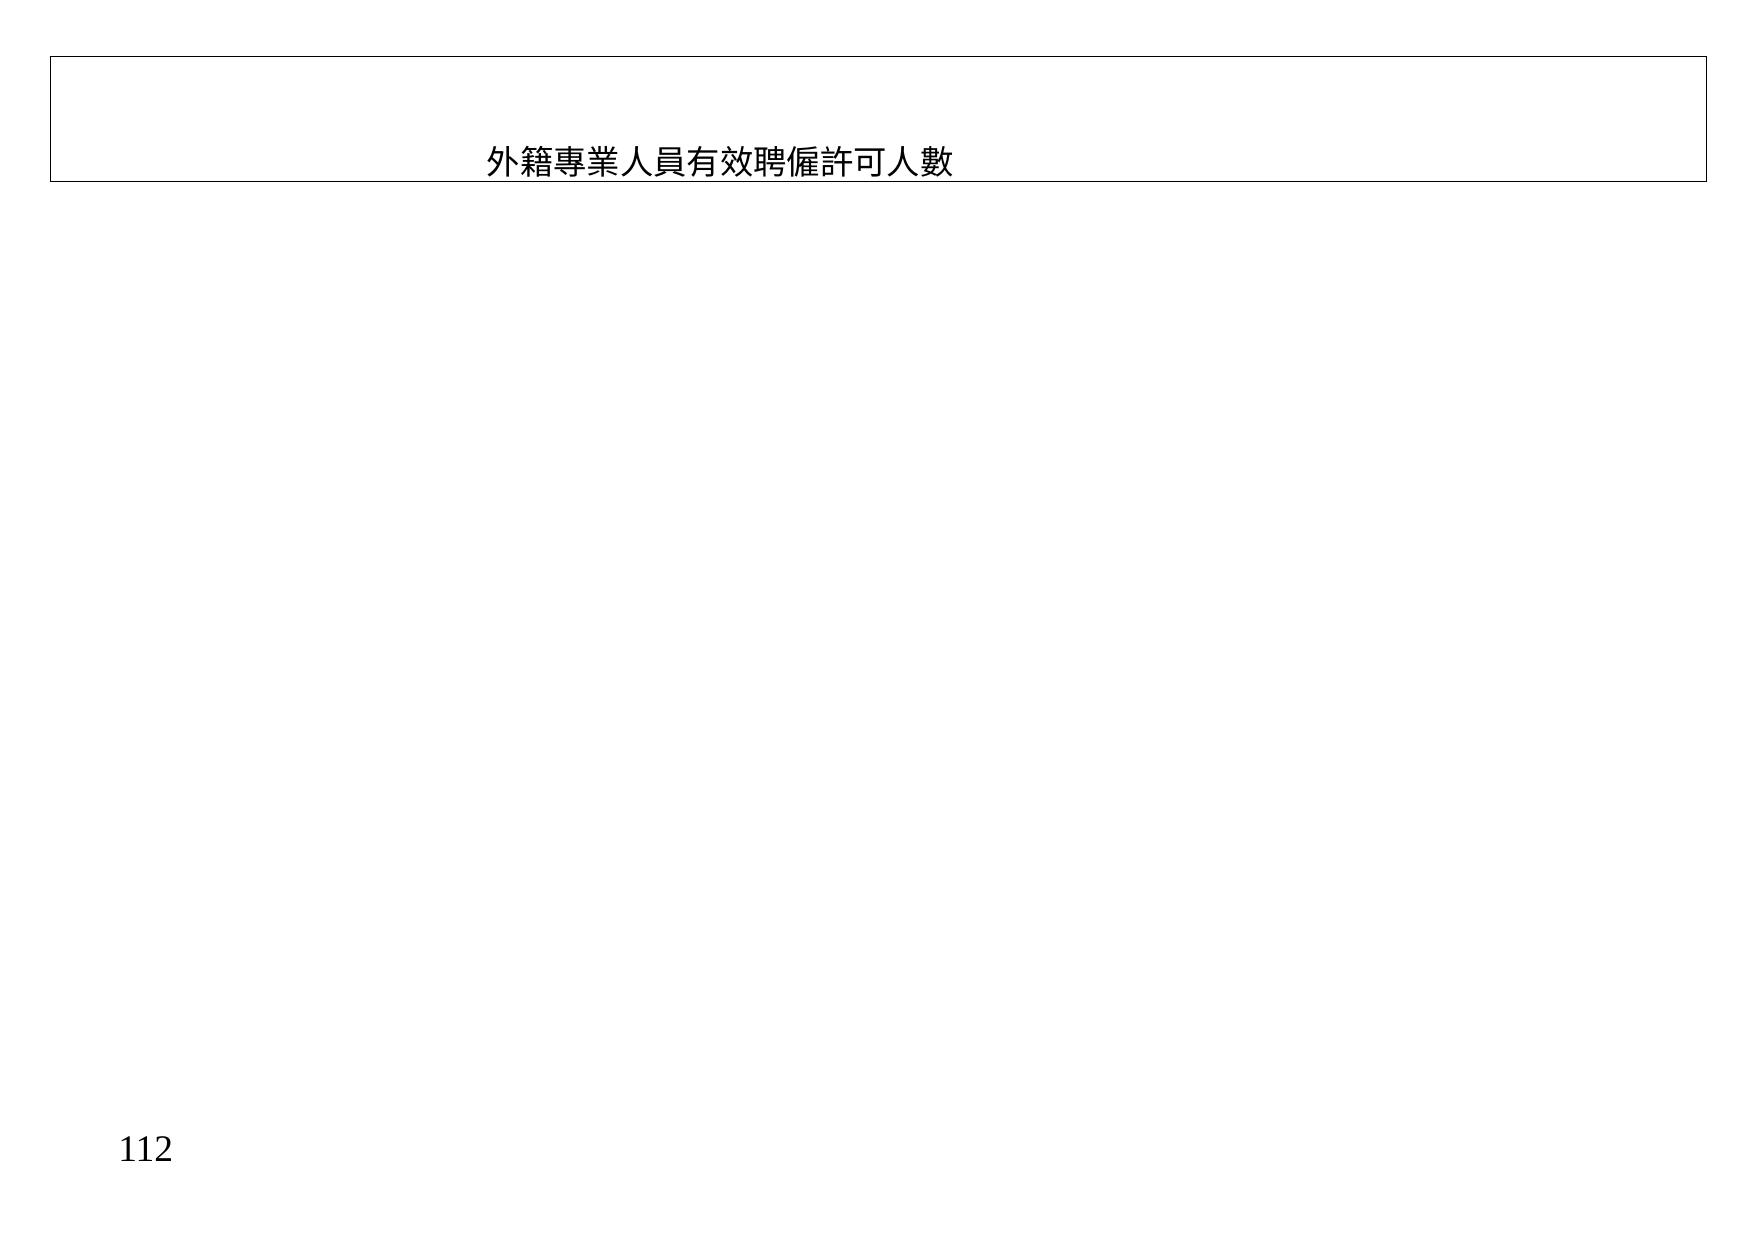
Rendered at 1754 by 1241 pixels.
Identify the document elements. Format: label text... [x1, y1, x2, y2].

table_header 外籍專業人員有效聘僱許可人數 [51, 57, 1706, 181]
